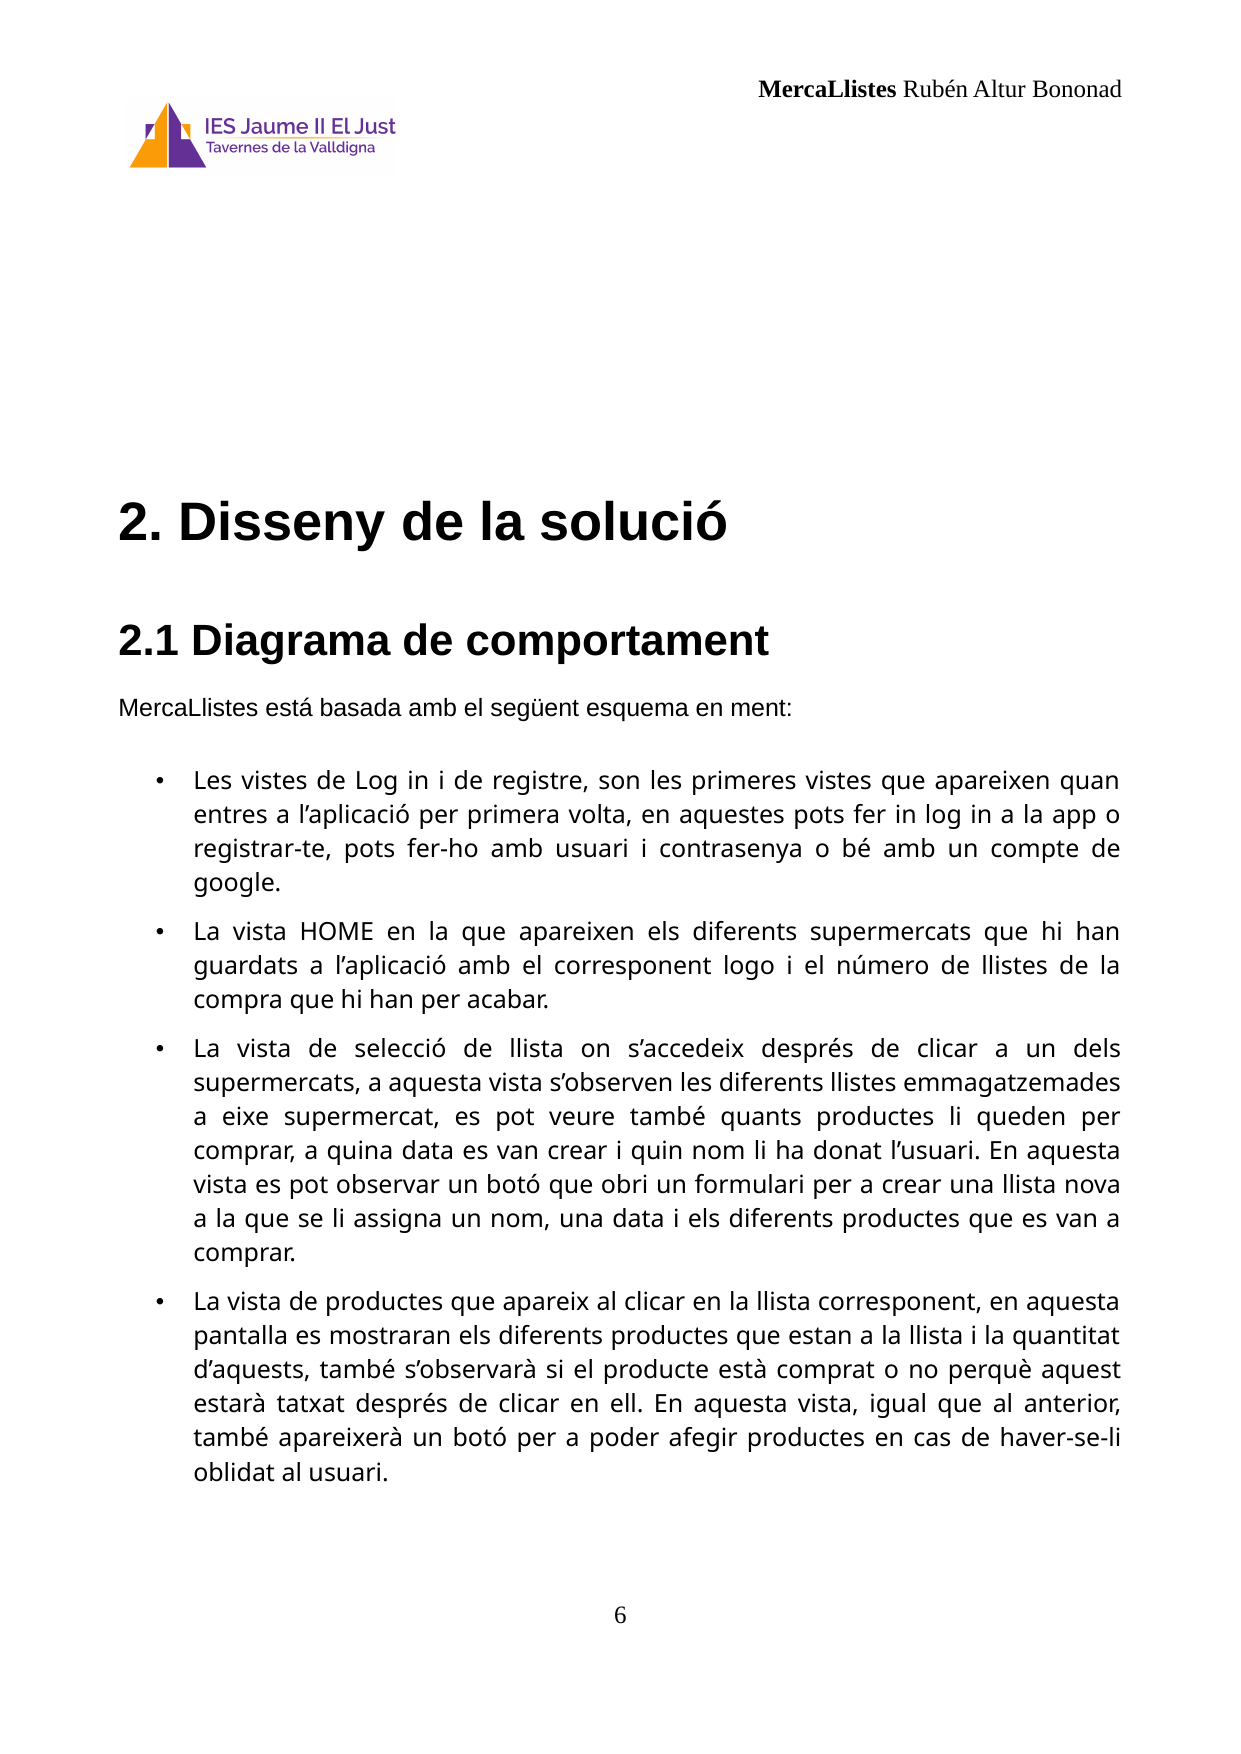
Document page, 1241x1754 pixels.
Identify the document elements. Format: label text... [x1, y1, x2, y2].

list La vista HOME en la que apareixen els diferents supermercats que hi han guardats a l’aplicació amb el corresponent logo i el número de llistes de la compra que hi han per acabar. [156, 914, 1122, 1016]
list La vista de selecció de llista on s’accedeix després de clicar a un dels supermercats, a aquesta vista s’observen les diferents llistes emmagatzemades a eixe supermercat, es pot veure també quants productes li queden per comprar, a quina data es van crear i quin nom li ha donat l’usuari. En aquesta vista es pot observar un botó que obri un formulari per a crear una llista nova a la que se li assigna un nom, una data i els diferents productes que es van a comprar. [156, 1031, 1122, 1269]
list La vista de productes que apareix al clicar en la llista corresponent, en aquesta pantalla es mostraran els diferents productes que estan a la llista i la quantitat d’aquests, també s’observarà si el producte està comprat o no perquè aquest estarà tatxat després de clicar en ell. En aquesta vista, igual que al anterior, també apareixerà un botó per a poder afegir productes en cas de haver-se-li oblidat al usuari. [156, 1284, 1122, 1488]
text 2. Disseny de la solució [118, 490, 1122, 552]
text MercaLlistes está basada amb el següent esquema en ment: [118, 693, 1122, 722]
text 2.1 Diagrama de comportament [118, 614, 1122, 664]
list Les vistes de Log in i de registre, son les primeres vistes que apareixen quan entres a l’aplicació per primera volta, en aquestes pots fer in log in a la app o registrar-te, pots fer-ho amb usuari i contrasenya o bé amb un compte de google. [156, 763, 1122, 899]
